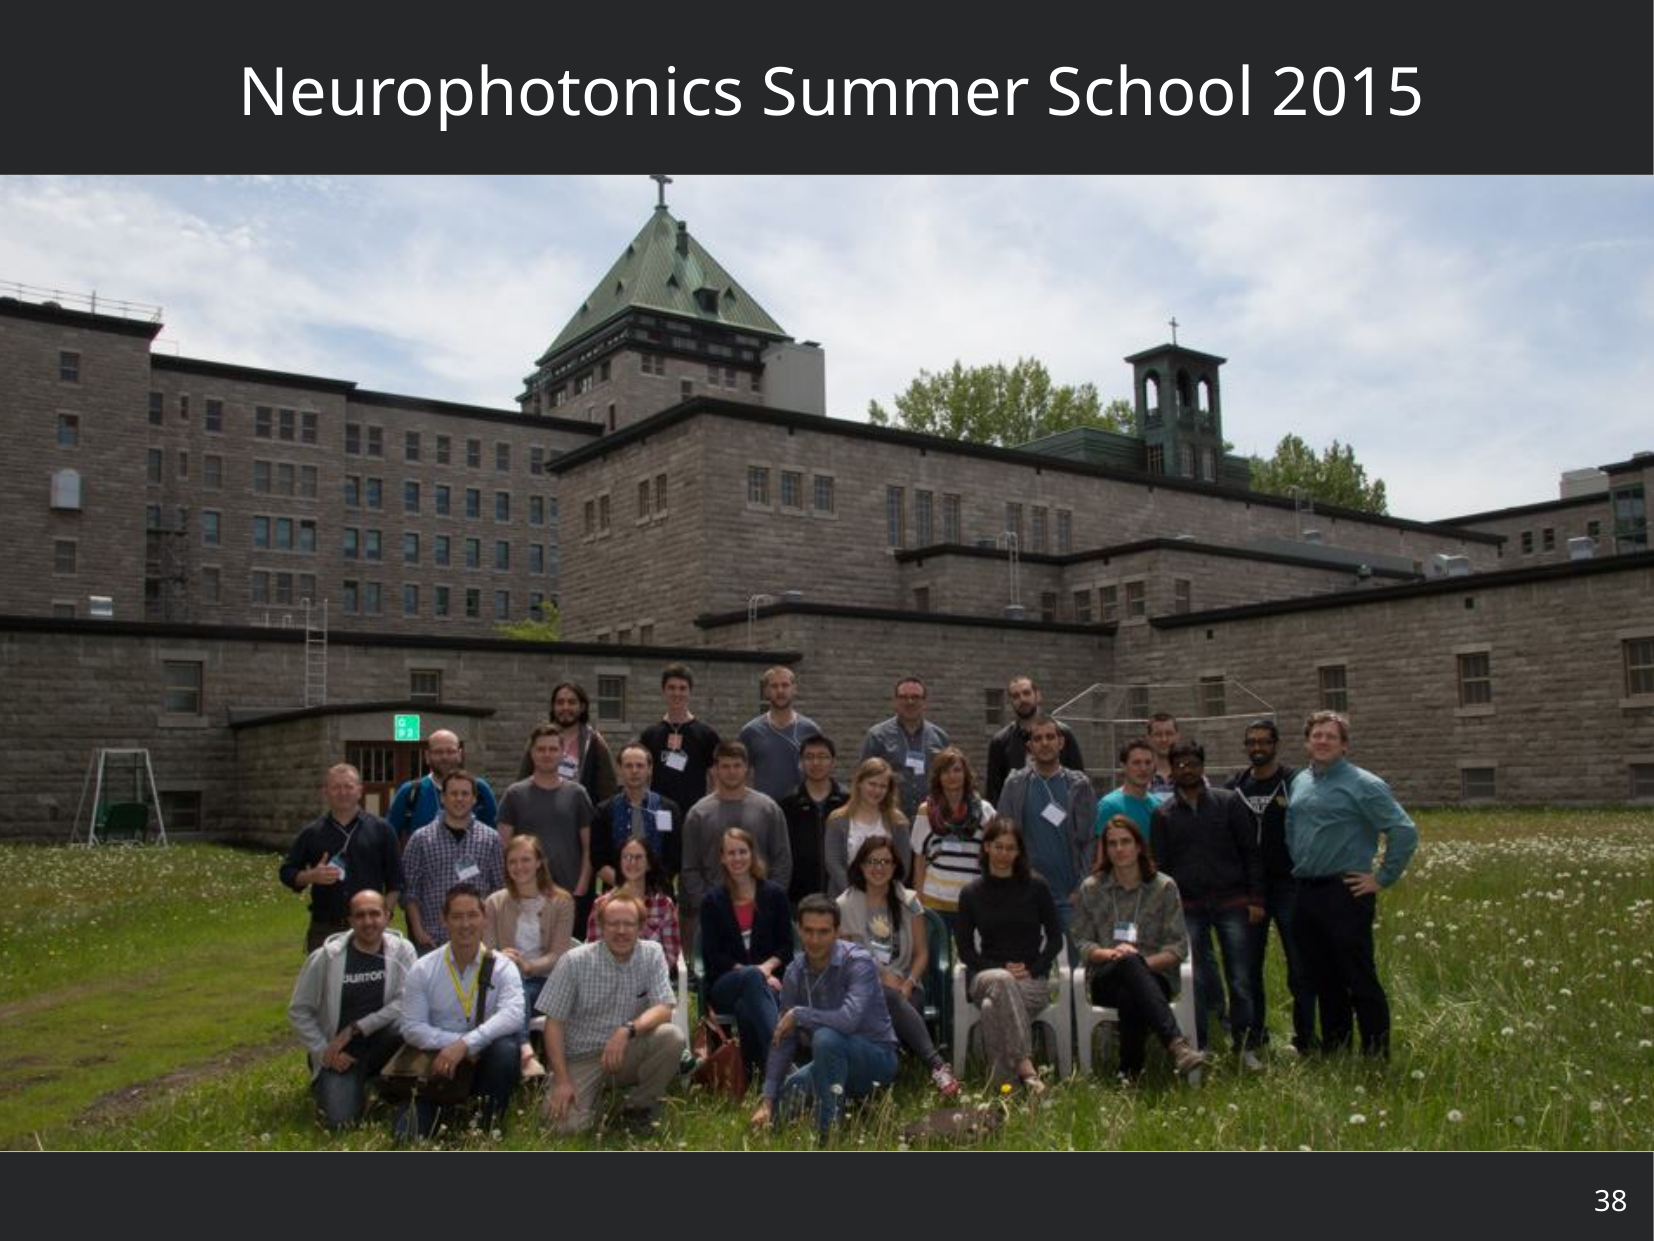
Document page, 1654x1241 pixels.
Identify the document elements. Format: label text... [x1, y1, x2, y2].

text_box Neurophotonics Summer School 2015 [88, 36, 1577, 134]
picture [0, 0, 1654, 1241]
